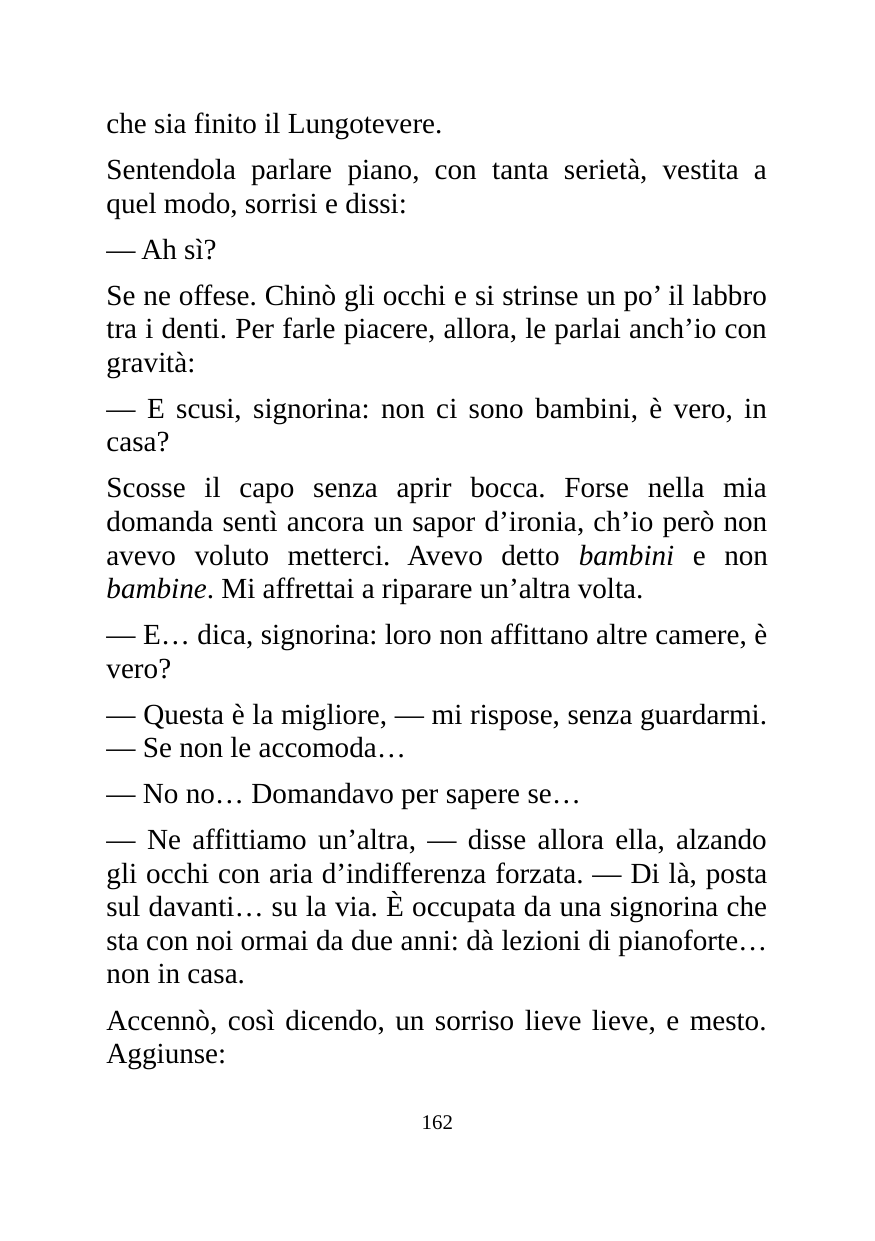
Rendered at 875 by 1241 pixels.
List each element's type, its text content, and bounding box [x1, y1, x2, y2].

text — E… dica, signorina: loro non affittano altre camere, è vero? [106, 617, 768, 684]
text Accennò, così dicendo, un sorriso lieve lieve, e mesto. Aggiunse: [106, 1003, 768, 1070]
text — E scusi, signorina: non ci sono bambini, è vero, in casa? [106, 391, 768, 458]
text che sia finito il Lungotevere. [106, 106, 768, 140]
text — Questa è la migliore, — mi rispose, senza guardarmi. — Se non le accomoda… [106, 697, 768, 764]
text Se ne offese. Chinò gli occhi e si strinse un po’ il labbro tra i denti. Per farle piacere, allora, le parlai anch’io con gravità: [106, 278, 768, 378]
text Scosse il capo senza aprir bocca. Forse nella mia domanda sentì ancora un sapor d’ironia, ch’io però non avevo voluto metterci. Avevo detto bambini e non bambine. Mi affrettai a riparare un’altra volta. [106, 471, 768, 605]
text Sentendola parlare piano, con tanta serietà, vestita a quel modo, sorrisi e dissi: [106, 152, 768, 219]
text — Ah sì? [106, 232, 768, 265]
text — Ne affittiamo un’altra, — disse allora ella, alzando gli occhi con aria d’indifferenza forzata. — Di là, posta sul davanti… su la via. È occupata da una signorina che sta con noi ormai da due anni: dà lezioni di pianoforte… non in casa. [106, 822, 768, 990]
text — No no… Domandavo per sapere se… [106, 776, 768, 810]
